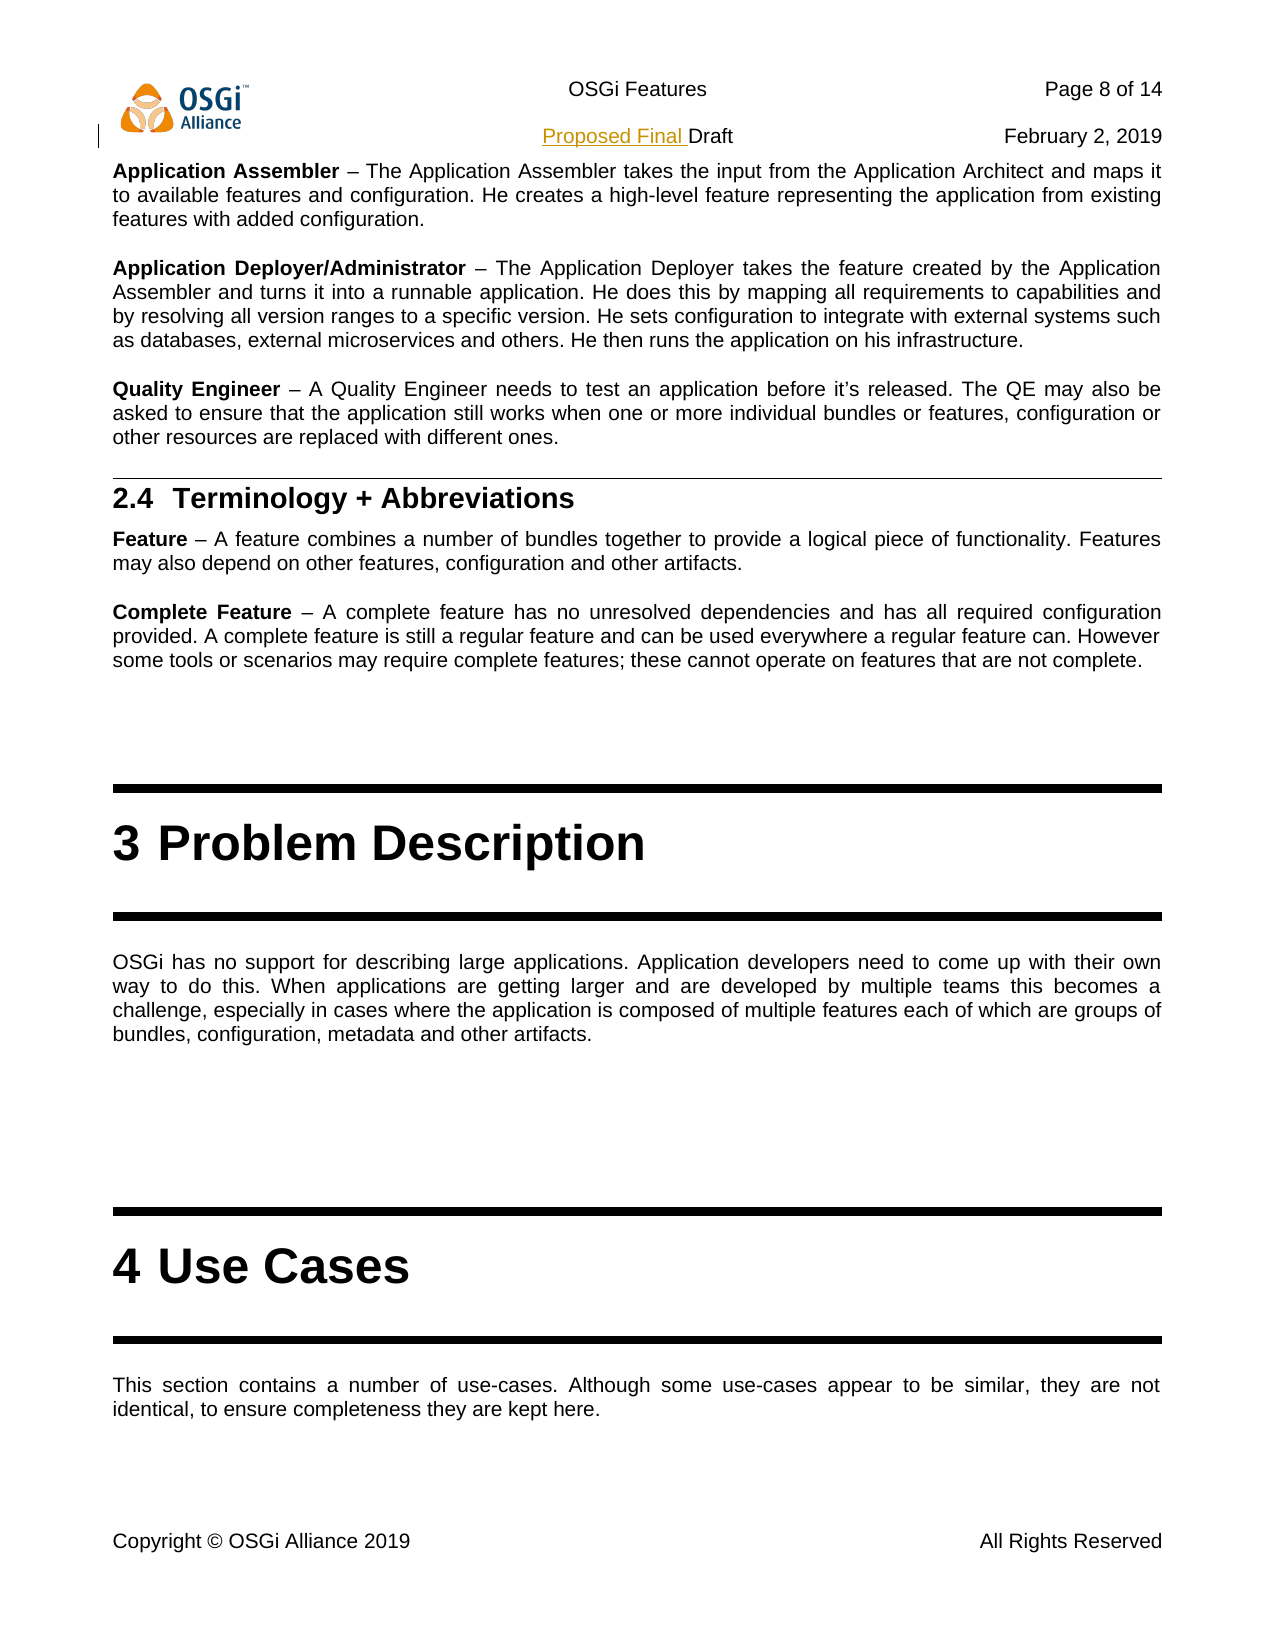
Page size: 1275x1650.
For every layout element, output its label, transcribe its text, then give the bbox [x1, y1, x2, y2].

text Quality Engineer – A Quality Engineer needs to test an application before it’s released. The QE may also be asked to ensure that the application still works when one or more individual bundles or features, configuration or other resources are replaced with different ones. [112, 377, 1162, 448]
text Application Assembler – The Application Assembler takes the input from the Application Architect and maps it to available features and configuration. He creates a high-level feature representing the application from existing features with added configuration. [112, 159, 1162, 231]
text Application Deployer/Administrator – The Application Deployer takes the feature created by the Application Assembler and turns it into a runnable application. He does this by mapping all requirements to capabilities and by resolving all version ranges to a specific version. He sets configuration to integrate with external systems such as databases, external microservices and others. He then runs the application on his infrastructure. [112, 256, 1162, 352]
text OSGi has no support for describing large applications. Application developers need to come up with their own way to do this. When applications are getting larger and are developed by multiple teams this becomes a challenge, especially in cases where the application is composed of multiple features each of which are groups of bundles, configuration, metadata and other artifacts. [112, 950, 1162, 1046]
text Complete Feature – A complete feature has no unresolved dependencies and has all required configuration provided. A complete feature is still a regular feature and can be used everywhere a regular feature can. However some tools or scenarios may require complete features; these cannot operate on features that are not complete. [112, 600, 1162, 672]
subtitle Problem Description [112, 785, 1162, 921]
picture [113, 76, 257, 140]
subtitle Terminology + Abbreviations [112, 479, 1162, 514]
text This section contains a number of use-cases. Although some use-cases appear to be similar, they are not identical, to ensure completeness they are kept here. [112, 1373, 1162, 1421]
text Feature – A feature combines a number of bundles together to provide a logical piece of functionality. Features may also depend on other features, configuration and other artifacts. [112, 527, 1162, 575]
subtitle Use Cases [112, 1208, 1162, 1344]
